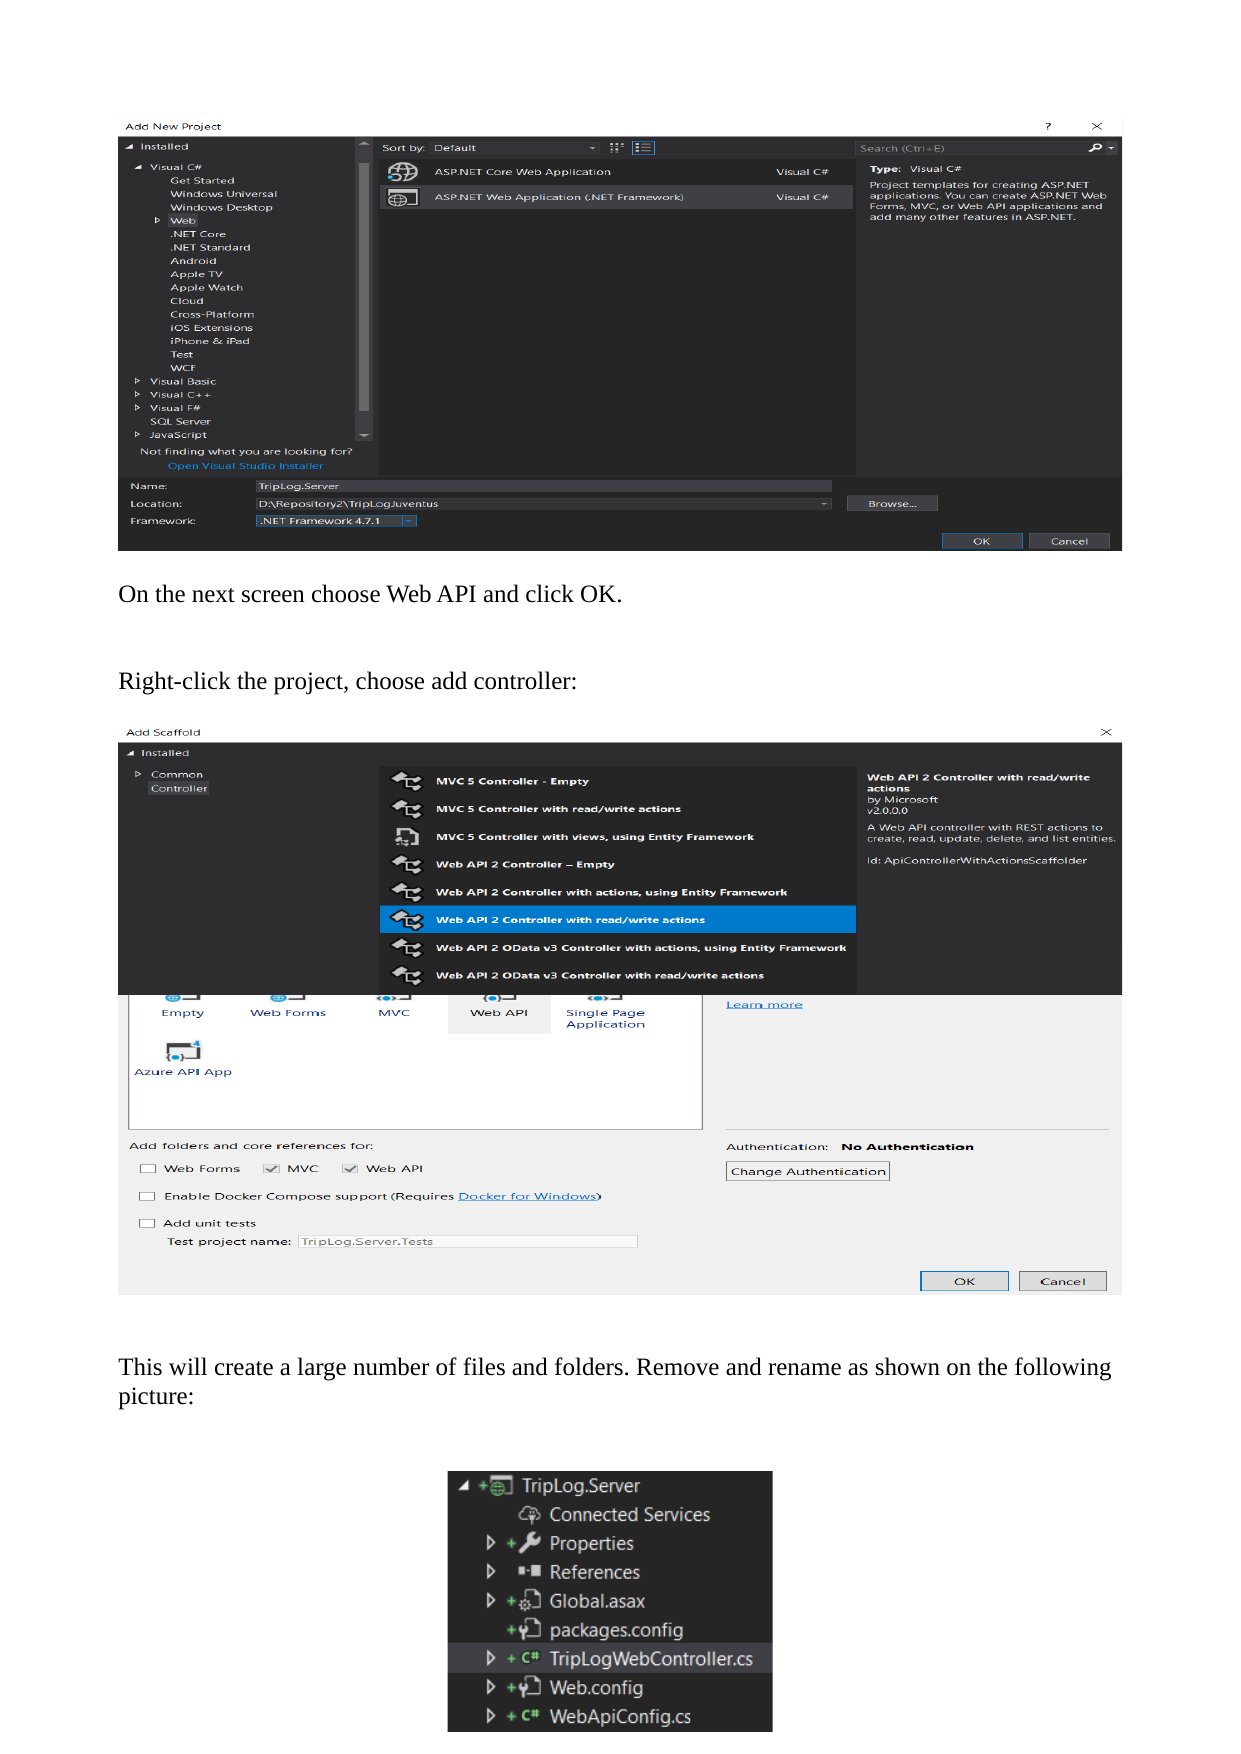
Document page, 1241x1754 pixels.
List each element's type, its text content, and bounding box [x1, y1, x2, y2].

text On the next screen choose Web API and click OK. [118, 579, 1122, 608]
picture [118, 723, 1123, 1295]
picture [118, 118, 1123, 551]
text picture: [118, 1381, 1122, 1410]
picture [447, 1471, 773, 1732]
text Right-click the project, choose add controller: [118, 666, 1122, 694]
text This will create a large number of files and folders. Remove and rename as shown on the following [118, 1352, 1122, 1381]
